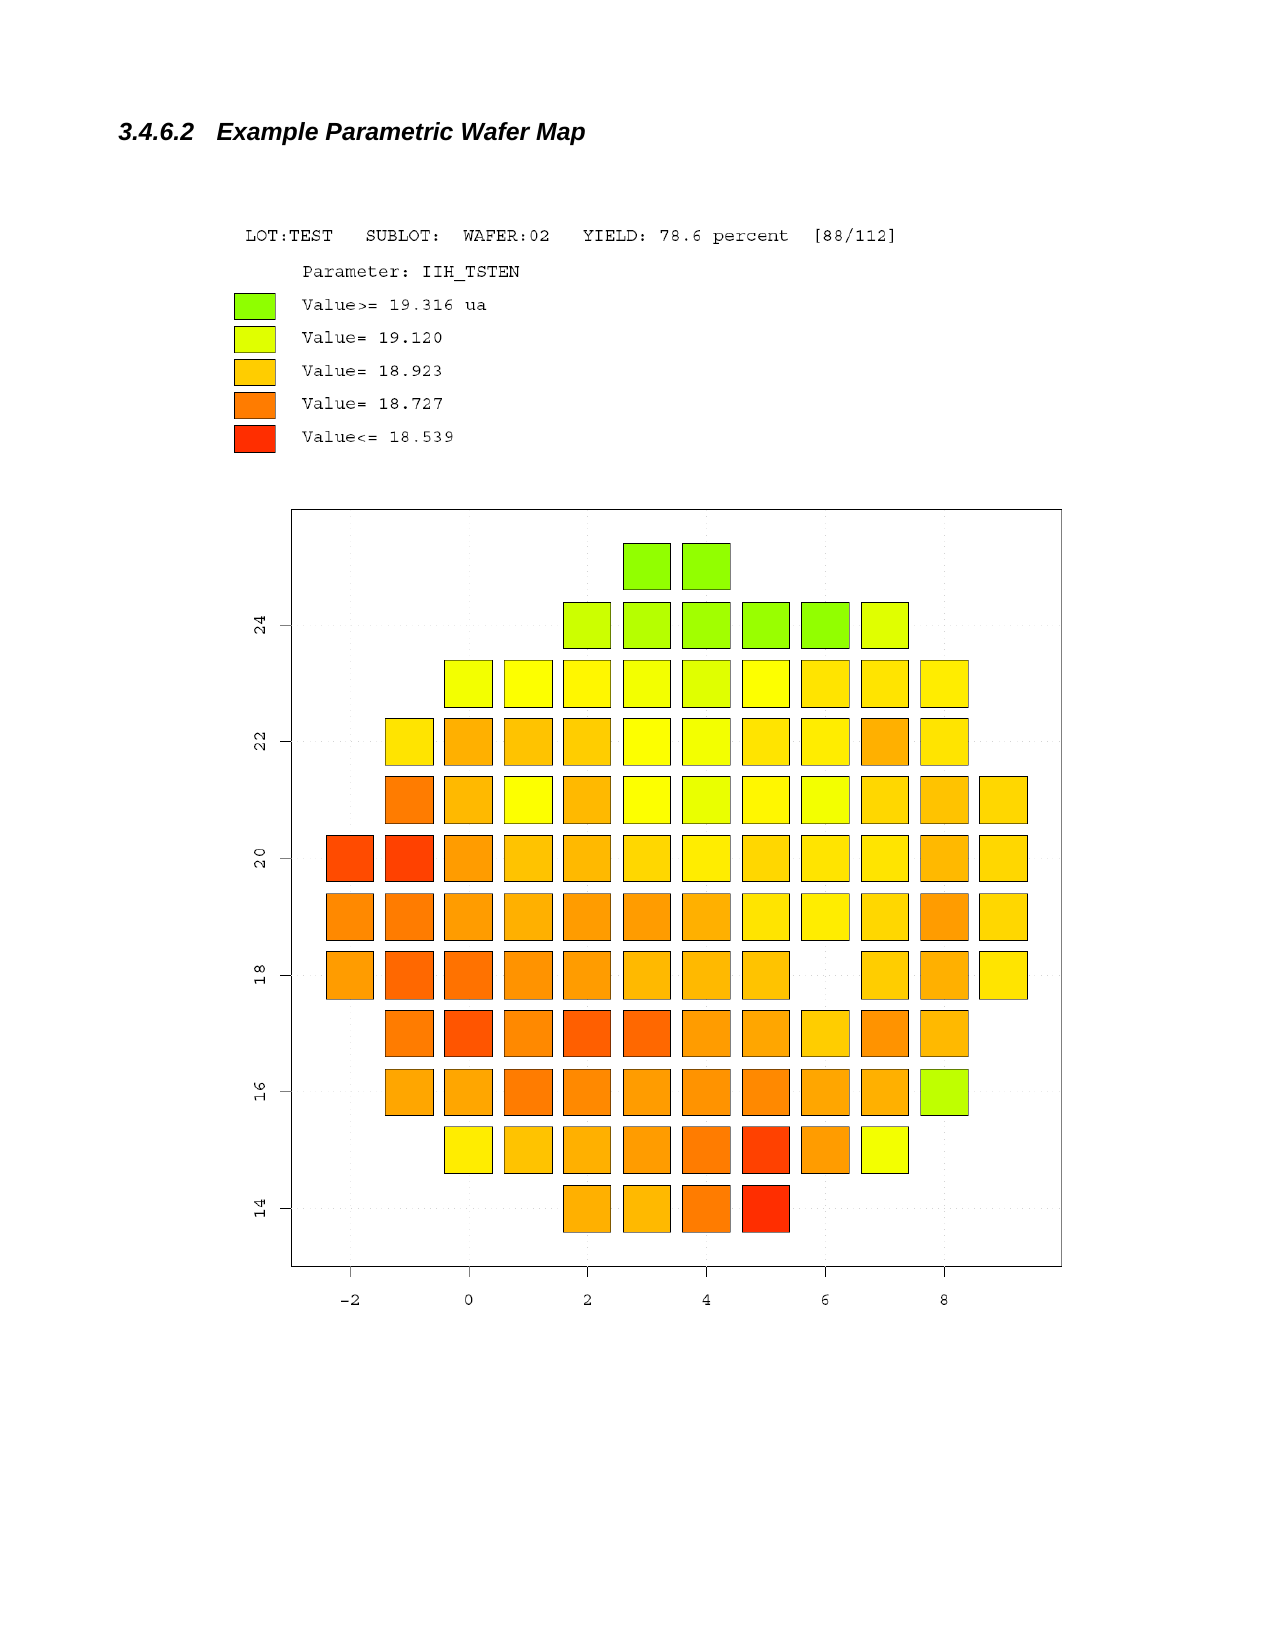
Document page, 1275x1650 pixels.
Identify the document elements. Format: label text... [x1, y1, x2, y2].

subtitle Example Parametric Wafer Map [118, 118, 1157, 146]
picture [187, 198, 1088, 1369]
